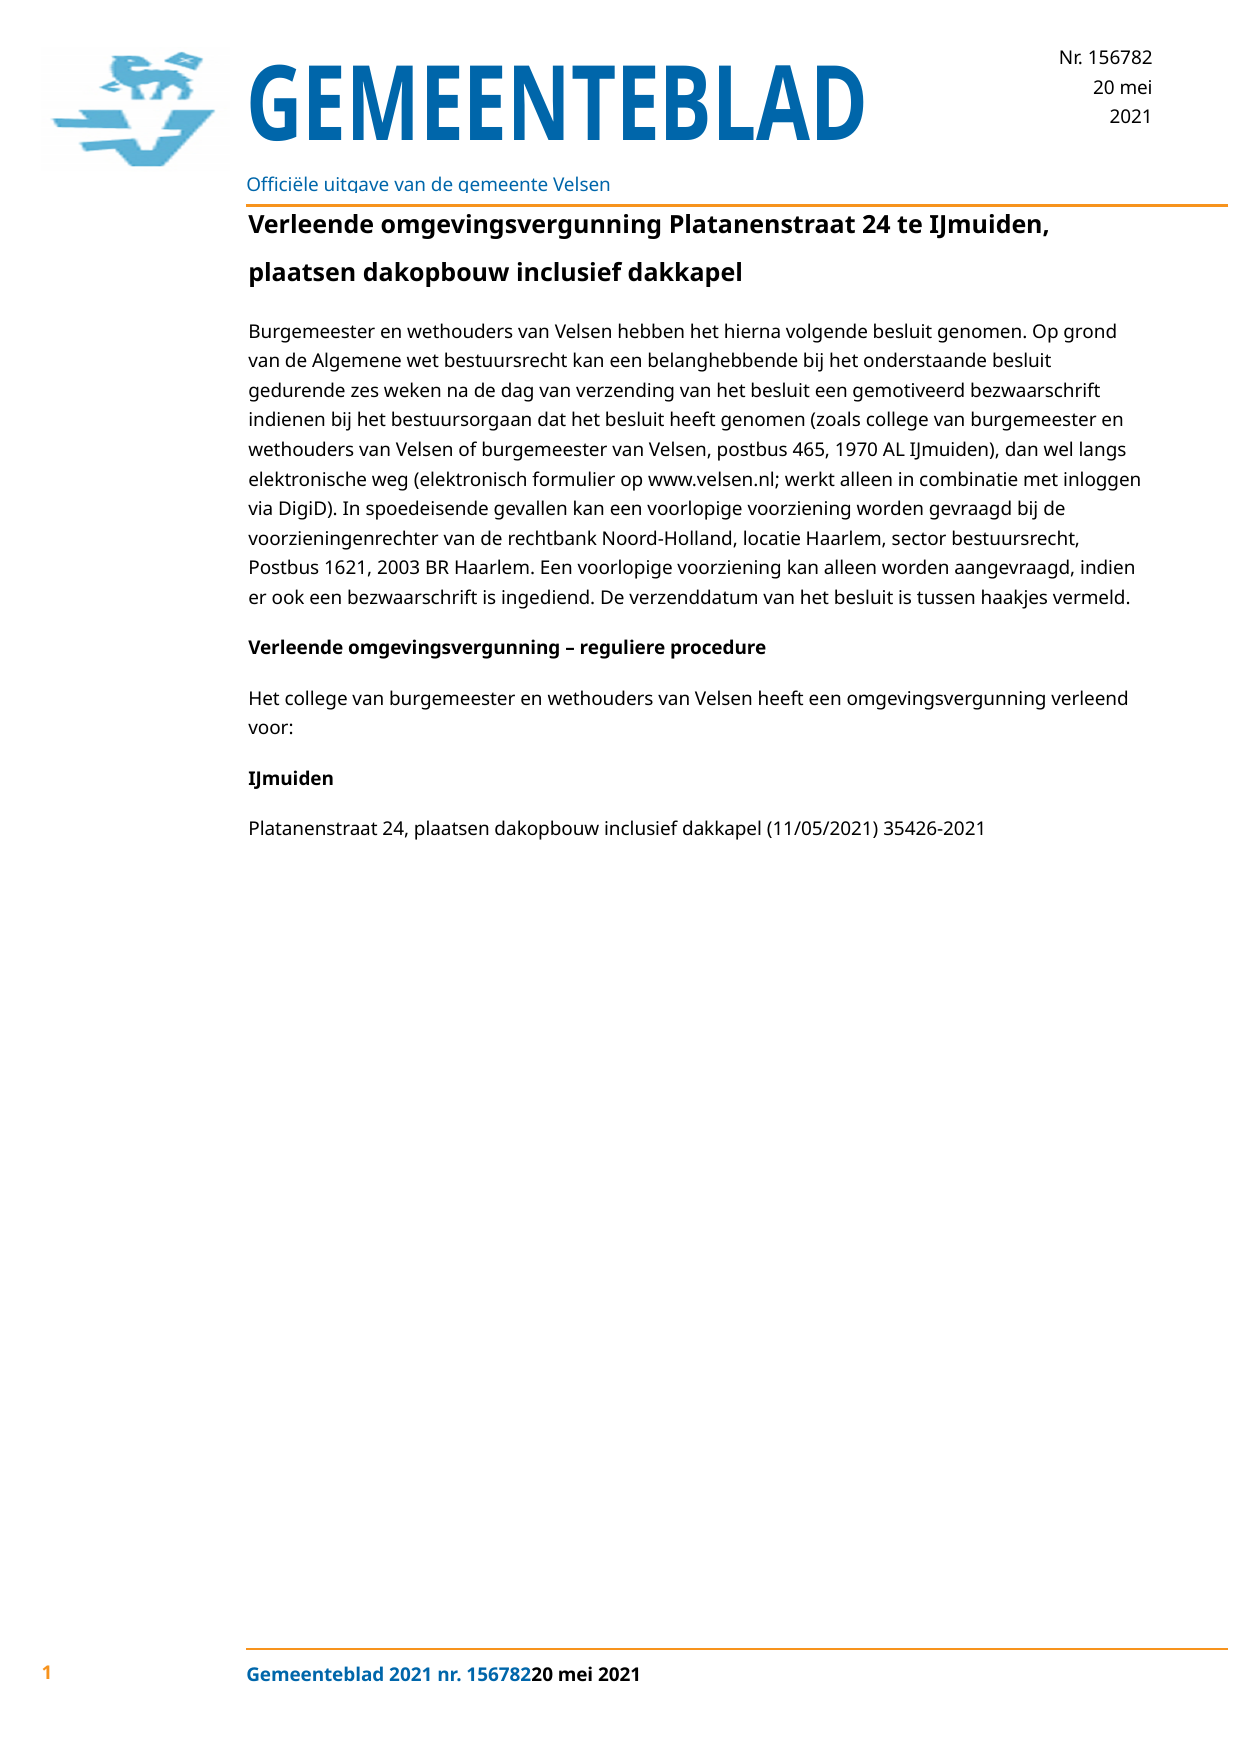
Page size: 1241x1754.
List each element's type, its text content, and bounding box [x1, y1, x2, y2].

text Verleende omgevingsvergunning Platanenstraat 24 te IJmuiden, plaatsen dakopbouw inclusief dakkapel [248, 207, 1152, 288]
picture [41, 47, 231, 172]
text Platanenstraat 24, plaatsen dakopbouw inclusief dakkapel (11/05/2021) 35426-2021 [248, 815, 1152, 841]
text Het college van burgemeester en wethouders van Velsen heeft een omgevingsvergunning verleend voor: [248, 685, 1152, 740]
text IJmuiden [248, 765, 1152, 791]
text Verleende omgevingsvergunning – reguliere procedure [248, 634, 1152, 660]
text Burgemeester en wethouders van Velsen hebben het hierna volgende besluit genomen. Op grond van de Algemene wet bestuursrecht kan een belanghebbende bij het onderstaande besluit gedurende zes weken na de dag van verzending van het besluit een gemotiveerd bezwaarschrift indienen bij het bestuursorgaan dat het besluit heeft genomen (zoals college van burgemeester en wethouders van Velsen of burgemeester van Velsen, postbus 465, 1970 AL IJmuiden), dan wel langs elektronische weg (elektronisch formulier op www.velsen.nl; werkt alleen in combinatie met inloggen via DigiD). In spoedeisende gevallen kan een voorlopige voorziening worden gevraagd bij de voorzieningenrechter van de rechtbank Noord-Holland, locatie Haarlem, sector bestuursrecht, Postbus 1621, 2003 BR Haarlem. Een voorlopige voorziening kan alleen worden aangevraagd, indien er ook een bezwaarschrift is ingediend. De verzenddatum van het besluit is tussen haakjes vermeld. [248, 318, 1152, 610]
